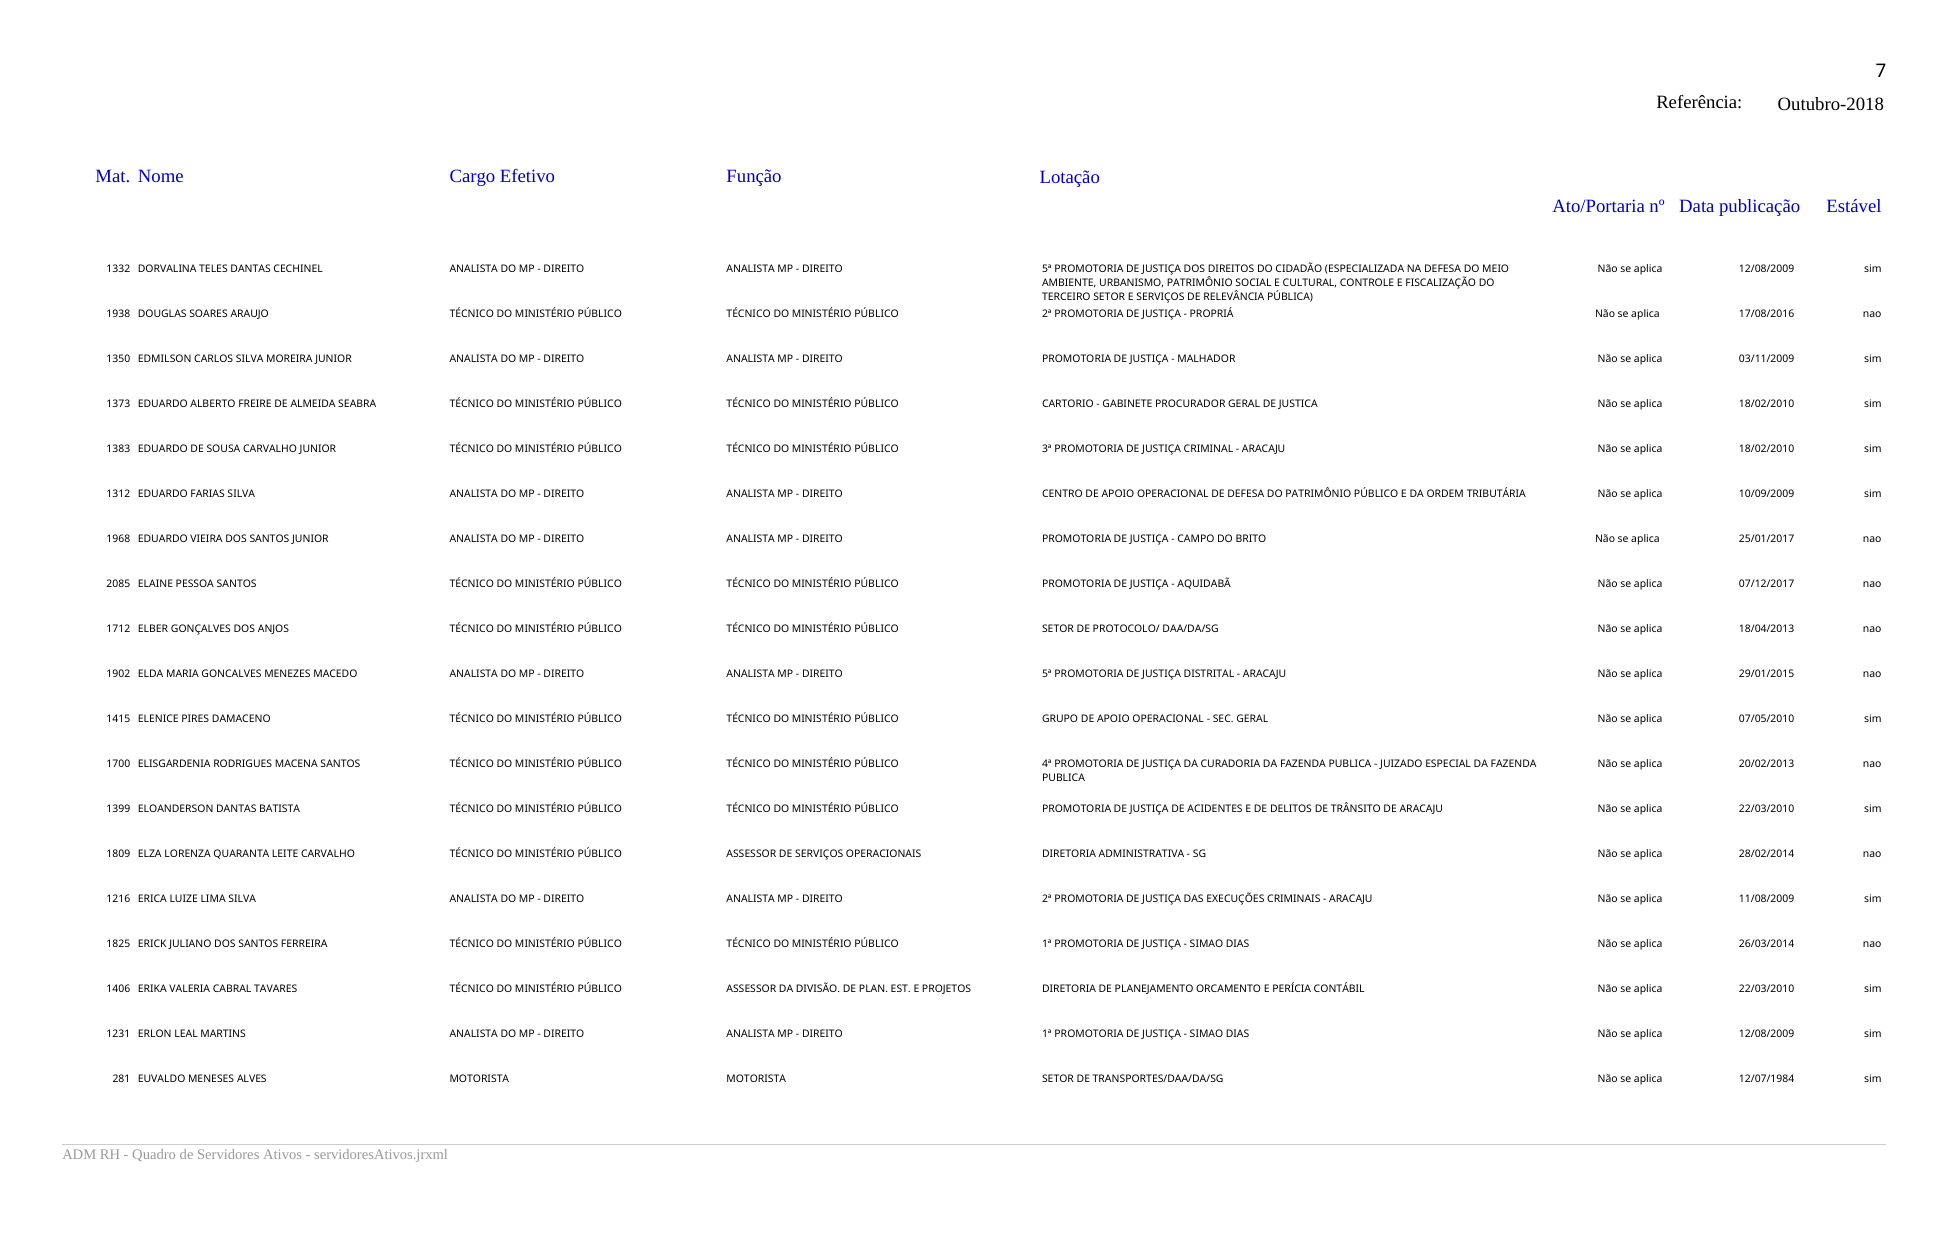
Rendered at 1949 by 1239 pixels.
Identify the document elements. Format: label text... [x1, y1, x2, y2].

table_cell [130, 891, 138, 936]
table_cell Não se aplica [1547, 756, 1662, 801]
table_cell GRUPO DE APOIO OPERACIONAL - SEC. GERAL [1042, 711, 1538, 756]
table_cell EUVALDO MENESES ALVES [138, 1071, 443, 1116]
table_cell EDUARDO DE SOUSA CARVALHO JUNIOR [138, 441, 443, 486]
table_cell [443, 261, 449, 306]
table_cell [0, 85, 1948, 91]
table_cell [1794, 486, 1803, 531]
table_cell [0, 166, 68, 195]
table_cell [1538, 666, 1547, 711]
table_cell [449, 165, 684, 225]
table_cell 3ª PROMOTORIA DE JUSTIÇA CRIMINAL - ARACAJU [1042, 441, 1538, 486]
table_cell 18/02/2010 [1662, 441, 1794, 486]
table_cell [203, 196, 449, 225]
table_cell [1538, 1026, 1547, 1071]
table_cell DOUGLAS SOARES ARAUJO [138, 306, 443, 351]
table_cell ANALISTA DO MP - DIREITO [449, 261, 723, 306]
table_cell [1196, 166, 1529, 195]
table_cell 1332 [68, 261, 130, 306]
table_cell sim [1803, 891, 1881, 936]
table_cell ANALISTA MP - DIREITO [726, 666, 1030, 711]
table_cell [0, 351, 68, 396]
table_cell Não se aplica [1547, 1071, 1662, 1116]
table_cell TÉCNICO DO MINISTÉRIO PÚBLICO [449, 981, 723, 1026]
table_cell [1030, 981, 1042, 1026]
table_cell Outubro-2018 [1756, 93, 1884, 121]
table_cell nao [1803, 531, 1881, 576]
table_cell TÉCNICO DO MINISTÉRIO PÚBLICO [449, 621, 723, 666]
table_cell TÉCNICO DO MINISTÉRIO PÚBLICO [449, 801, 723, 846]
table_cell [130, 846, 138, 891]
table_cell [1794, 1026, 1803, 1071]
table_cell Não se aplica [1547, 846, 1662, 891]
table_cell TÉCNICO DO MINISTÉRIO PÚBLICO [726, 936, 1030, 981]
table_cell sim [1803, 486, 1881, 531]
table_cell 12/08/2009 [1662, 1026, 1794, 1071]
table_cell [1538, 396, 1547, 441]
table_cell 2ª PROMOTORIA DE JUSTIÇA - PROPRIÁ [1042, 306, 1538, 351]
table_cell [1030, 441, 1042, 486]
table_cell 1938 [68, 306, 130, 351]
table_cell ERICK JULIANO DOS SANTOS FERREIRA [138, 936, 443, 981]
table_cell [1030, 756, 1042, 801]
table_cell 18/04/2013 [1662, 621, 1794, 666]
table_cell [1538, 531, 1547, 576]
table_cell [0, 1144, 62, 1168]
table_cell [1030, 351, 1042, 396]
table_header Mat. [68, 165, 130, 195]
table_cell 1415 [68, 711, 130, 756]
table_cell sim [1803, 981, 1881, 1026]
table_cell DIRETORIA ADMINISTRATIVA - SG [1042, 846, 1538, 891]
table_cell ANALISTA MP - DIREITO [726, 351, 1030, 396]
table_cell [1881, 261, 1948, 306]
table_cell 18/02/2010 [1662, 396, 1794, 441]
table_cell [0, 306, 68, 351]
table_cell [0, 441, 68, 486]
table_cell [1794, 351, 1803, 396]
table_cell [1030, 486, 1042, 531]
table_cell PROMOTORIA DE JUSTIÇA - CAMPO DO BRITO [1042, 531, 1538, 576]
table_cell ADM RH - Quadro de Servidores Ativos - servidoresAtivos.jrxml [62, 1145, 1886, 1168]
table_cell [0, 244, 1948, 253]
table_cell [803, 196, 1039, 225]
table_cell [68, 165, 130, 225]
table_cell 1350 [68, 351, 130, 396]
table_cell nao [1803, 666, 1881, 711]
table_cell [1538, 576, 1547, 621]
table_cell [1881, 891, 1948, 936]
table_cell [443, 846, 449, 891]
table_cell [443, 666, 449, 711]
table_cell EDMILSON CARLOS SILVA MOREIRA JUNIOR [138, 351, 443, 396]
table_cell [0, 396, 68, 441]
table_cell [1030, 1026, 1042, 1071]
table_cell Não se aplica [1547, 621, 1662, 666]
table_cell [0, 93, 1656, 121]
table_cell TÉCNICO DO MINISTÉRIO PÚBLICO [449, 441, 723, 486]
table_cell ERICA LUIZE LIMA SILVA [138, 891, 443, 936]
table_cell 1712 [68, 621, 130, 666]
table_cell 1231 [68, 1026, 130, 1071]
table_cell 4ª PROMOTORIA DE JUSTIÇA DA CURADORIA DA FAZENDA PUBLICA - JUIZADO ESPECIAL DA FAZENDA PUBLICA [1042, 756, 1538, 801]
table_cell 1902 [68, 666, 130, 711]
table_cell [130, 531, 138, 576]
table_cell TÉCNICO DO MINISTÉRIO PÚBLICO [449, 936, 723, 981]
table_cell Não se aplica [1547, 936, 1662, 981]
table_cell TÉCNICO DO MINISTÉRIO PÚBLICO [449, 306, 723, 351]
table_cell [1803, 165, 1881, 225]
table_cell [130, 936, 138, 981]
table_cell [1538, 711, 1547, 756]
table_cell [130, 1071, 138, 1116]
table_cell Ato/Portaria nº [1529, 195, 1664, 225]
table_cell 1383 [68, 441, 130, 486]
table_cell ELDA MARIA GONCALVES MENEZES MACEDO [138, 666, 443, 711]
table_cell [1529, 165, 1664, 225]
table_cell [1538, 936, 1547, 981]
table_cell Não se aplica [1547, 1026, 1662, 1071]
table_cell TÉCNICO DO MINISTÉRIO PÚBLICO [726, 396, 1030, 441]
table_cell [130, 396, 138, 441]
table_cell 25/01/2017 [1662, 531, 1794, 576]
table_cell 10/09/2009 [1662, 486, 1794, 531]
table_cell 17/08/2016 [1662, 306, 1794, 351]
table_cell EDUARDO VIEIRA DOS SANTOS JUNIOR [138, 531, 443, 576]
table_cell [1881, 306, 1948, 351]
table_cell [1881, 756, 1948, 801]
table_cell [684, 166, 726, 195]
table_cell [1884, 93, 1948, 121]
table_cell sim [1803, 441, 1881, 486]
table_cell ANALISTA DO MP - DIREITO [449, 351, 723, 396]
table_cell nao [1803, 846, 1881, 891]
table_cell [443, 396, 449, 441]
table_cell 2085 [68, 576, 130, 621]
table_cell [1030, 801, 1042, 846]
table_cell [0, 486, 68, 531]
table_cell 12/07/1984 [1662, 1071, 1794, 1116]
table_cell ANALISTA MP - DIREITO [726, 531, 1030, 576]
table_cell [0, 801, 68, 846]
table_cell TÉCNICO DO MINISTÉRIO PÚBLICO [449, 711, 723, 756]
table_cell nao [1803, 621, 1881, 666]
table_cell [1030, 261, 1042, 306]
table_cell [1538, 756, 1547, 801]
table_cell ANALISTA DO MP - DIREITO [449, 531, 723, 576]
table_cell nao [1803, 936, 1881, 981]
table_cell 5ª PROMOTORIA DE JUSTIÇA DOS DIREITOS DO CIDADÃO (ESPECIALIZADA NA DEFESA DO MEIO AMBIENTE, URBANISMO, PATRIMÔNIO SOCIAL E CULTURAL, CONTROLE E FISCALIZAÇÃO DO TERCEIRO SETOR E SERVIÇOS DE RELEVÂNCIA PÚBLICA) [1042, 261, 1538, 306]
table_cell [130, 196, 138, 225]
table_cell [130, 756, 138, 801]
table_cell [130, 666, 138, 711]
table_cell [443, 621, 449, 666]
table_cell [1881, 166, 1948, 195]
table_cell [1538, 801, 1547, 846]
table_cell 281 [68, 1071, 130, 1116]
table_cell [0, 225, 1948, 244]
table_cell Não se aplica [1547, 261, 1662, 306]
table_cell [0, 1026, 68, 1071]
table_cell [443, 1071, 449, 1116]
table_cell Não se aplica [1547, 531, 1662, 576]
table_cell [0, 936, 68, 981]
table_cell sim [1803, 396, 1881, 441]
table_cell [1794, 576, 1803, 621]
table_cell [0, 531, 68, 576]
table_cell [1886, 1144, 1948, 1168]
table_cell sim [1803, 261, 1881, 306]
table_cell [1794, 396, 1803, 441]
table_cell [684, 196, 726, 225]
table_cell sim [1803, 1026, 1881, 1071]
table_cell 1968 [68, 531, 130, 576]
table_cell [443, 351, 449, 396]
table_cell ERLON LEAL MARTINS [138, 1026, 443, 1071]
table_cell Não se aplica [1547, 666, 1662, 711]
table_cell [1538, 891, 1547, 936]
table_cell [1030, 396, 1042, 441]
table_cell [1030, 531, 1042, 576]
table_cell [0, 756, 68, 801]
table_cell 03/11/2009 [1662, 351, 1794, 396]
table_cell [1538, 351, 1547, 396]
table_cell [1881, 711, 1948, 756]
table_cell [1538, 981, 1547, 1026]
table_cell Não se aplica [1547, 891, 1662, 936]
table_cell 07/12/2017 [1662, 576, 1794, 621]
table_header [1803, 165, 1881, 195]
table_header Nome [138, 165, 203, 195]
table_cell PROMOTORIA DE JUSTIÇA DE ACIDENTES E DE DELITOS DE TRÂNSITO DE ARACAJU [1042, 801, 1538, 846]
table_header [1529, 165, 1664, 195]
table_cell [1794, 1071, 1803, 1116]
table_cell [1794, 936, 1803, 981]
table_cell [1538, 846, 1547, 891]
table_cell [1538, 621, 1547, 666]
table_cell DIRETORIA DE PLANEJAMENTO ORCAMENTO E PERÍCIA CONTÁBIL [1042, 981, 1538, 1026]
table_cell [0, 891, 68, 936]
table_cell ELBER GONÇALVES DOS ANJOS [138, 621, 443, 666]
table_cell [443, 756, 449, 801]
table_cell [0, 711, 68, 756]
table_cell ELENICE PIRES DAMACENO [138, 711, 443, 756]
table_cell [1665, 165, 1800, 225]
table_cell ELOANDERSON DANTAS BATISTA [138, 801, 443, 846]
table_cell sim [1803, 711, 1881, 756]
table_cell ANALISTA DO MP - DIREITO [449, 666, 723, 711]
table_cell ERIKA VALERIA CABRAL TAVARES [138, 981, 443, 1026]
table_cell [1794, 306, 1803, 351]
table_cell ASSESSOR DA DIVISÃO. DE PLAN. EST. E PROJETOS [726, 981, 1030, 1026]
table_cell 1312 [68, 486, 130, 531]
table_cell [1881, 441, 1948, 486]
table_cell 28/02/2014 [1662, 846, 1794, 891]
table_cell SETOR DE TRANSPORTES/DAA/DA/SG [1042, 1071, 1538, 1116]
table_cell 07/05/2010 [1662, 711, 1794, 756]
table_cell [1030, 621, 1042, 666]
table_cell [1538, 1071, 1547, 1116]
table_cell [1030, 711, 1042, 756]
table_cell [1794, 846, 1803, 891]
table_cell EDUARDO FARIAS SILVA [138, 486, 443, 531]
table_cell sim [1803, 1071, 1881, 1116]
table_cell [1196, 196, 1529, 225]
table_cell 1406 [68, 981, 130, 1026]
table_cell Lotação [1039, 166, 1196, 196]
table_cell [130, 711, 138, 756]
table_cell 1ª PROMOTORIA DE JUSTIÇA - SIMAO DIAS [1042, 1026, 1538, 1071]
table_cell ANALISTA MP - DIREITO [726, 261, 1030, 306]
table_cell MOTORISTA [726, 1071, 1030, 1116]
table_cell [130, 801, 138, 846]
table_cell [1881, 1071, 1948, 1116]
table_cell 22/03/2010 [1662, 801, 1794, 846]
table_cell [1030, 1071, 1042, 1116]
table_cell Não se aplica [1547, 486, 1662, 531]
table_cell [130, 351, 138, 396]
table_cell [138, 165, 203, 225]
table_cell sim [1803, 351, 1881, 396]
table_cell [1030, 666, 1042, 711]
table_cell Data publicação [1665, 195, 1800, 225]
table_cell ELZA LORENZA QUARANTA LEITE CARVALHO [138, 846, 443, 891]
table_cell [1881, 576, 1948, 621]
table_cell [1881, 666, 1948, 711]
table_cell Não se aplica [1547, 711, 1662, 756]
table_cell [130, 981, 138, 1026]
table_cell 1825 [68, 936, 130, 981]
table_cell [0, 1071, 68, 1116]
table_header Função [726, 165, 803, 195]
table_cell [130, 166, 138, 195]
table_cell [443, 531, 449, 576]
table_cell [1030, 891, 1042, 936]
table_cell [1030, 306, 1042, 351]
table_cell Estável [1803, 195, 1881, 225]
table_cell 1700 [68, 756, 130, 801]
table_cell TÉCNICO DO MINISTÉRIO PÚBLICO [449, 576, 723, 621]
table_cell Não se aplica [1547, 306, 1662, 351]
table_header [0, 0, 1948, 57]
table_cell ANALISTA DO MP - DIREITO [449, 486, 723, 531]
table_cell [130, 621, 138, 666]
table_cell TÉCNICO DO MINISTÉRIO PÚBLICO [726, 756, 1030, 801]
table_cell [1881, 1026, 1948, 1071]
table_cell 1373 [68, 396, 130, 441]
table_cell MOTORISTA [449, 1071, 723, 1116]
table_cell [1794, 801, 1803, 846]
table_cell 11/08/2009 [1662, 891, 1794, 936]
table_cell [0, 57, 1731, 84]
table_cell [1794, 441, 1803, 486]
table_cell [1538, 486, 1547, 531]
table_cell Referência: [1656, 91, 1754, 123]
table_cell [443, 981, 449, 1026]
table_cell SETOR DE PROTOCOLO/ DAA/DA/SG [1042, 621, 1538, 666]
table_cell TÉCNICO DO MINISTÉRIO PÚBLICO [726, 576, 1030, 621]
table_cell [1886, 57, 1948, 84]
table_cell TÉCNICO DO MINISTÉRIO PÚBLICO [726, 621, 1030, 666]
table_cell 1216 [68, 891, 130, 936]
table_cell [1881, 936, 1948, 981]
table_cell 7 [1731, 57, 1886, 84]
table_cell [443, 801, 449, 846]
table_cell Não se aplica [1547, 576, 1662, 621]
table_cell [130, 576, 138, 621]
table_cell nao [1803, 576, 1881, 621]
table_cell [0, 253, 1948, 261]
table_cell TÉCNICO DO MINISTÉRIO PÚBLICO [726, 306, 1030, 351]
table_cell [443, 936, 449, 981]
table_cell [1881, 846, 1948, 891]
table_cell CARTORIO - GABINETE PROCURADOR GERAL DE JUSTICA [1042, 396, 1538, 441]
table_cell [1538, 306, 1547, 351]
table_cell 20/02/2013 [1662, 756, 1794, 801]
table_header [1665, 165, 1800, 195]
table_cell [1881, 801, 1948, 846]
table_cell 22/03/2010 [1662, 981, 1794, 1026]
table_cell ANALISTA DO MP - DIREITO [449, 891, 723, 936]
table_cell [1794, 981, 1803, 1026]
table_cell [726, 165, 803, 225]
table_cell [443, 891, 449, 936]
table_cell [0, 196, 68, 225]
table_cell TÉCNICO DO MINISTÉRIO PÚBLICO [449, 756, 723, 801]
table_header Cargo Efetivo [449, 165, 684, 195]
table_cell [1794, 261, 1803, 306]
table_cell [0, 621, 68, 666]
table_cell 5ª PROMOTORIA DE JUSTIÇA DISTRITAL - ARACAJU [1042, 666, 1538, 711]
table_cell [1794, 891, 1803, 936]
table_cell [1794, 531, 1803, 576]
table_cell [0, 576, 68, 621]
table_cell [130, 306, 138, 351]
table_cell [203, 166, 449, 195]
table_cell [1881, 396, 1948, 441]
table_cell nao [1803, 306, 1881, 351]
table_cell [1794, 756, 1803, 801]
table_cell [1794, 621, 1803, 666]
table_cell [0, 1116, 1948, 1144]
table_cell ELAINE PESSOA SANTOS [138, 576, 443, 621]
table_cell ANALISTA DO MP - DIREITO [449, 1026, 723, 1071]
table_cell [1039, 165, 1196, 225]
table_cell [130, 486, 138, 531]
table_cell ASSESSOR DE SERVIÇOS OPERACIONAIS [726, 846, 1030, 891]
table_cell [1881, 531, 1948, 576]
table_cell [803, 166, 1039, 195]
table_cell [443, 306, 449, 351]
table_cell PROMOTORIA DE JUSTIÇA - AQUIDABÃ [1042, 576, 1538, 621]
table_cell [443, 486, 449, 531]
table_cell [1030, 576, 1042, 621]
table_cell sim [1803, 801, 1881, 846]
table_cell ANALISTA MP - DIREITO [726, 486, 1030, 531]
table_cell [1881, 351, 1948, 396]
table_cell Não se aplica [1547, 981, 1662, 1026]
table_cell 2ª PROMOTORIA DE JUSTIÇA DAS EXECUÇÕES CRIMINAIS - ARACAJU [1042, 891, 1538, 936]
table_cell 12/08/2009 [1662, 261, 1794, 306]
table_cell 1399 [68, 801, 130, 846]
table_cell [1538, 441, 1547, 486]
table_cell TÉCNICO DO MINISTÉRIO PÚBLICO [726, 441, 1030, 486]
table_cell 1809 [68, 846, 130, 891]
table_cell ELISGARDENIA RODRIGUES MACENA SANTOS [138, 756, 443, 801]
table_cell [1794, 711, 1803, 756]
table_cell [1881, 621, 1948, 666]
table_cell [443, 576, 449, 621]
table_cell [0, 261, 68, 306]
table_cell DORVALINA TELES DANTAS CECHINEL [138, 261, 443, 306]
table_cell EDUARDO ALBERTO FREIRE DE ALMEIDA SEABRA [138, 396, 443, 441]
table_cell 26/03/2014 [1662, 936, 1794, 981]
table_cell [130, 261, 138, 306]
table_cell [130, 441, 138, 486]
table_cell [1794, 666, 1803, 711]
table_cell nao [1803, 756, 1881, 801]
table_cell [443, 1026, 449, 1071]
table_cell [1030, 936, 1042, 981]
table_cell CENTRO DE APOIO OPERACIONAL DE DEFESA DO PATRIMÔNIO PÚBLICO E DA ORDEM TRIBUTÁRIA [1042, 486, 1538, 531]
table_cell [1538, 261, 1547, 306]
table_cell [1881, 981, 1948, 1026]
table_cell TÉCNICO DO MINISTÉRIO PÚBLICO [726, 801, 1030, 846]
table_cell [1881, 486, 1948, 531]
table_cell [0, 981, 68, 1026]
table_cell [0, 666, 68, 711]
table_cell [130, 1026, 138, 1071]
table_cell ANALISTA MP - DIREITO [726, 891, 1030, 936]
table_cell Não se aplica [1547, 396, 1662, 441]
table_cell Não se aplica [1547, 441, 1662, 486]
table_cell [0, 846, 68, 891]
table_cell 29/01/2015 [1662, 666, 1794, 711]
table_cell [0, 123, 1948, 163]
table_cell Não se aplica [1547, 801, 1662, 846]
table_cell TÉCNICO DO MINISTÉRIO PÚBLICO [726, 711, 1030, 756]
table_cell ANALISTA MP - DIREITO [726, 1026, 1030, 1071]
table_cell [443, 711, 449, 756]
table_cell 1ª PROMOTORIA DE JUSTIÇA - SIMAO DIAS [1042, 936, 1538, 981]
table_cell [443, 441, 449, 486]
table_cell PROMOTORIA DE JUSTIÇA - MALHADOR [1042, 351, 1538, 396]
table_cell [1030, 846, 1042, 891]
table_cell TÉCNICO DO MINISTÉRIO PÚBLICO [449, 396, 723, 441]
table_cell Não se aplica [1547, 351, 1662, 396]
table_cell [1881, 196, 1948, 225]
table_cell TÉCNICO DO MINISTÉRIO PÚBLICO [449, 846, 723, 891]
